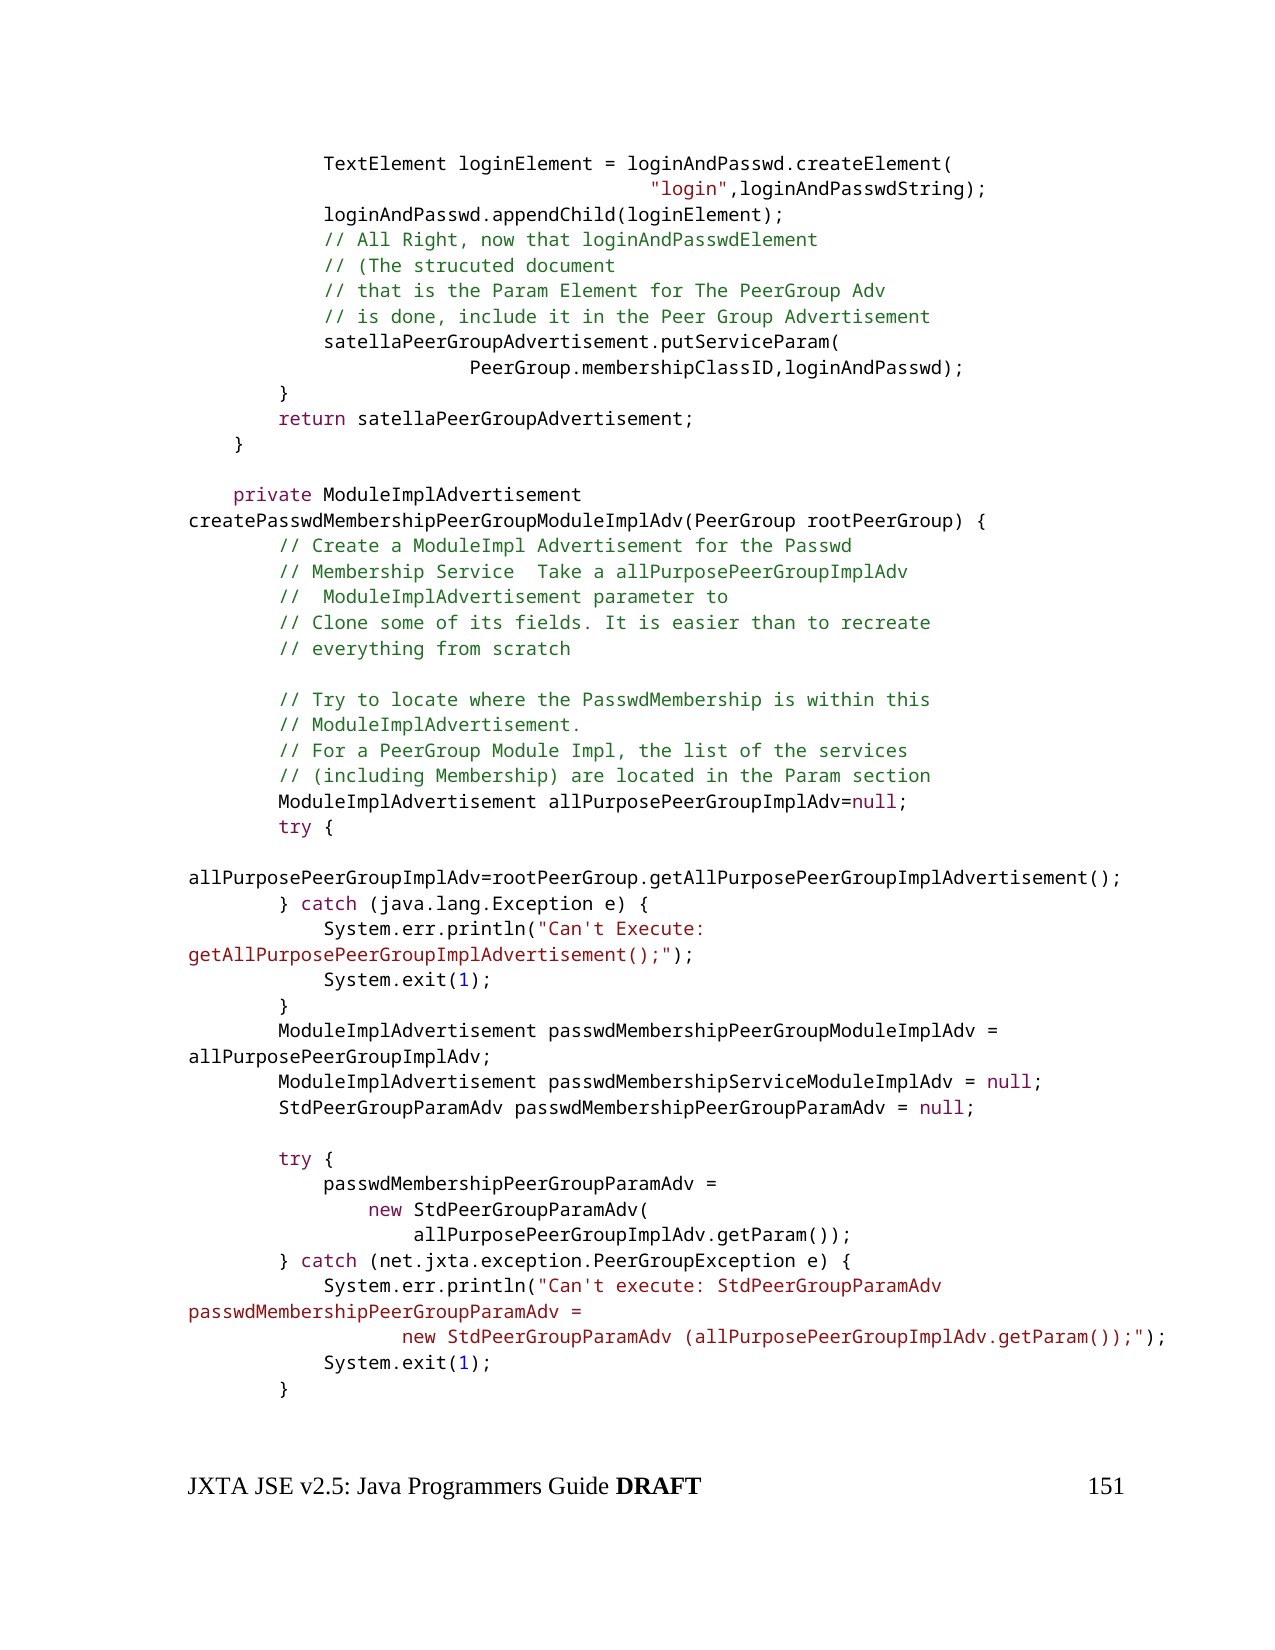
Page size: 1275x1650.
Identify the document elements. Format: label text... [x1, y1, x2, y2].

text new StdPeerGroupParamAdv (allPurposePeerGroupImplAdv.getParam());"); [188, 1324, 1239, 1349]
text loginAndPasswd.appendChild(loginElement); [188, 201, 1123, 227]
text System.err.println("Can't execute: StdPeerGroupParamAdv passwdMembershipPeerGroupParamAdv = [188, 1273, 1123, 1324]
text // Membership Service Take a allPurposePeerGroupImplAdv [188, 558, 1123, 584]
text ModuleImplAdvertisement allPurposePeerGroupImplAdv=null; [188, 788, 1123, 813]
text try { [188, 813, 1123, 839]
text allPurposePeerGroupImplAdv.getParam()); [188, 1222, 1123, 1247]
text } [188, 380, 1123, 405]
text // that is the Param Element for The PeerGroup Adv [188, 278, 1123, 303]
text StdPeerGroupParamAdv passwdMembershipPeerGroupParamAdv = null; [188, 1094, 1123, 1120]
text // Try to locate where the PasswdMembership is within this [188, 686, 1123, 711]
text // ModuleImplAdvertisement. [188, 711, 1123, 737]
text TextElement loginElement = loginAndPasswd.createElement( [188, 150, 1123, 176]
text System.exit(1); [188, 967, 1123, 992]
text // (The strucuted document [188, 252, 1123, 278]
text } catch (java.lang.Exception e) { [188, 890, 1123, 916]
text // (including Membership) are located in the Param section [188, 762, 1123, 788]
text // Clone some of its fields. It is easier than to recreate [188, 609, 1123, 635]
text System.err.println("Can't Execute: getAllPurposePeerGroupImplAdvertisement();"); [188, 916, 1123, 967]
text } catch (net.jxta.exception.PeerGroupException e) { [188, 1247, 1123, 1273]
text // everything from scratch [188, 635, 1123, 660]
text allPurposePeerGroupImplAdv=rootPeerGroup.getAllPurposePeerGroupImplAdvertisement(); [188, 839, 1123, 890]
text } [188, 431, 1123, 456]
text new StdPeerGroupParamAdv( [188, 1196, 1123, 1222]
text // For a PeerGroup Module Impl, the list of the services [188, 737, 1123, 762]
text PeerGroup.membershipClassID,loginAndPasswd); [188, 354, 1123, 380]
text // All Right, now that loginAndPasswdElement [188, 227, 1123, 252]
text return satellaPeerGroupAdvertisement; [188, 405, 1123, 431]
text ModuleImplAdvertisement passwdMembershipPeerGroupModuleImplAdv = allPurposePeerGroupImplAdv; [188, 1018, 1123, 1069]
text satellaPeerGroupAdvertisement.putServiceParam( [188, 329, 1123, 354]
text private ModuleImplAdvertisement createPasswdMembershipPeerGroupModuleImplAdv(PeerGroup rootPeerGroup) { [188, 482, 1174, 533]
text // Create a ModuleImpl Advertisement for the Passwd [188, 533, 1123, 558]
text } [188, 992, 1123, 1018]
text // is done, include it in the Peer Group Advertisement [188, 303, 1123, 329]
text passwdMembershipPeerGroupParamAdv = [188, 1171, 1123, 1196]
text try { [188, 1145, 1123, 1171]
text ModuleImplAdvertisement passwdMembershipServiceModuleImplAdv = null; [188, 1069, 1123, 1094]
text "login",loginAndPasswdString); [188, 176, 1123, 201]
text } [188, 1375, 1123, 1401]
text // ModuleImplAdvertisement parameter to [188, 584, 1123, 609]
text System.exit(1); [188, 1349, 1123, 1375]
